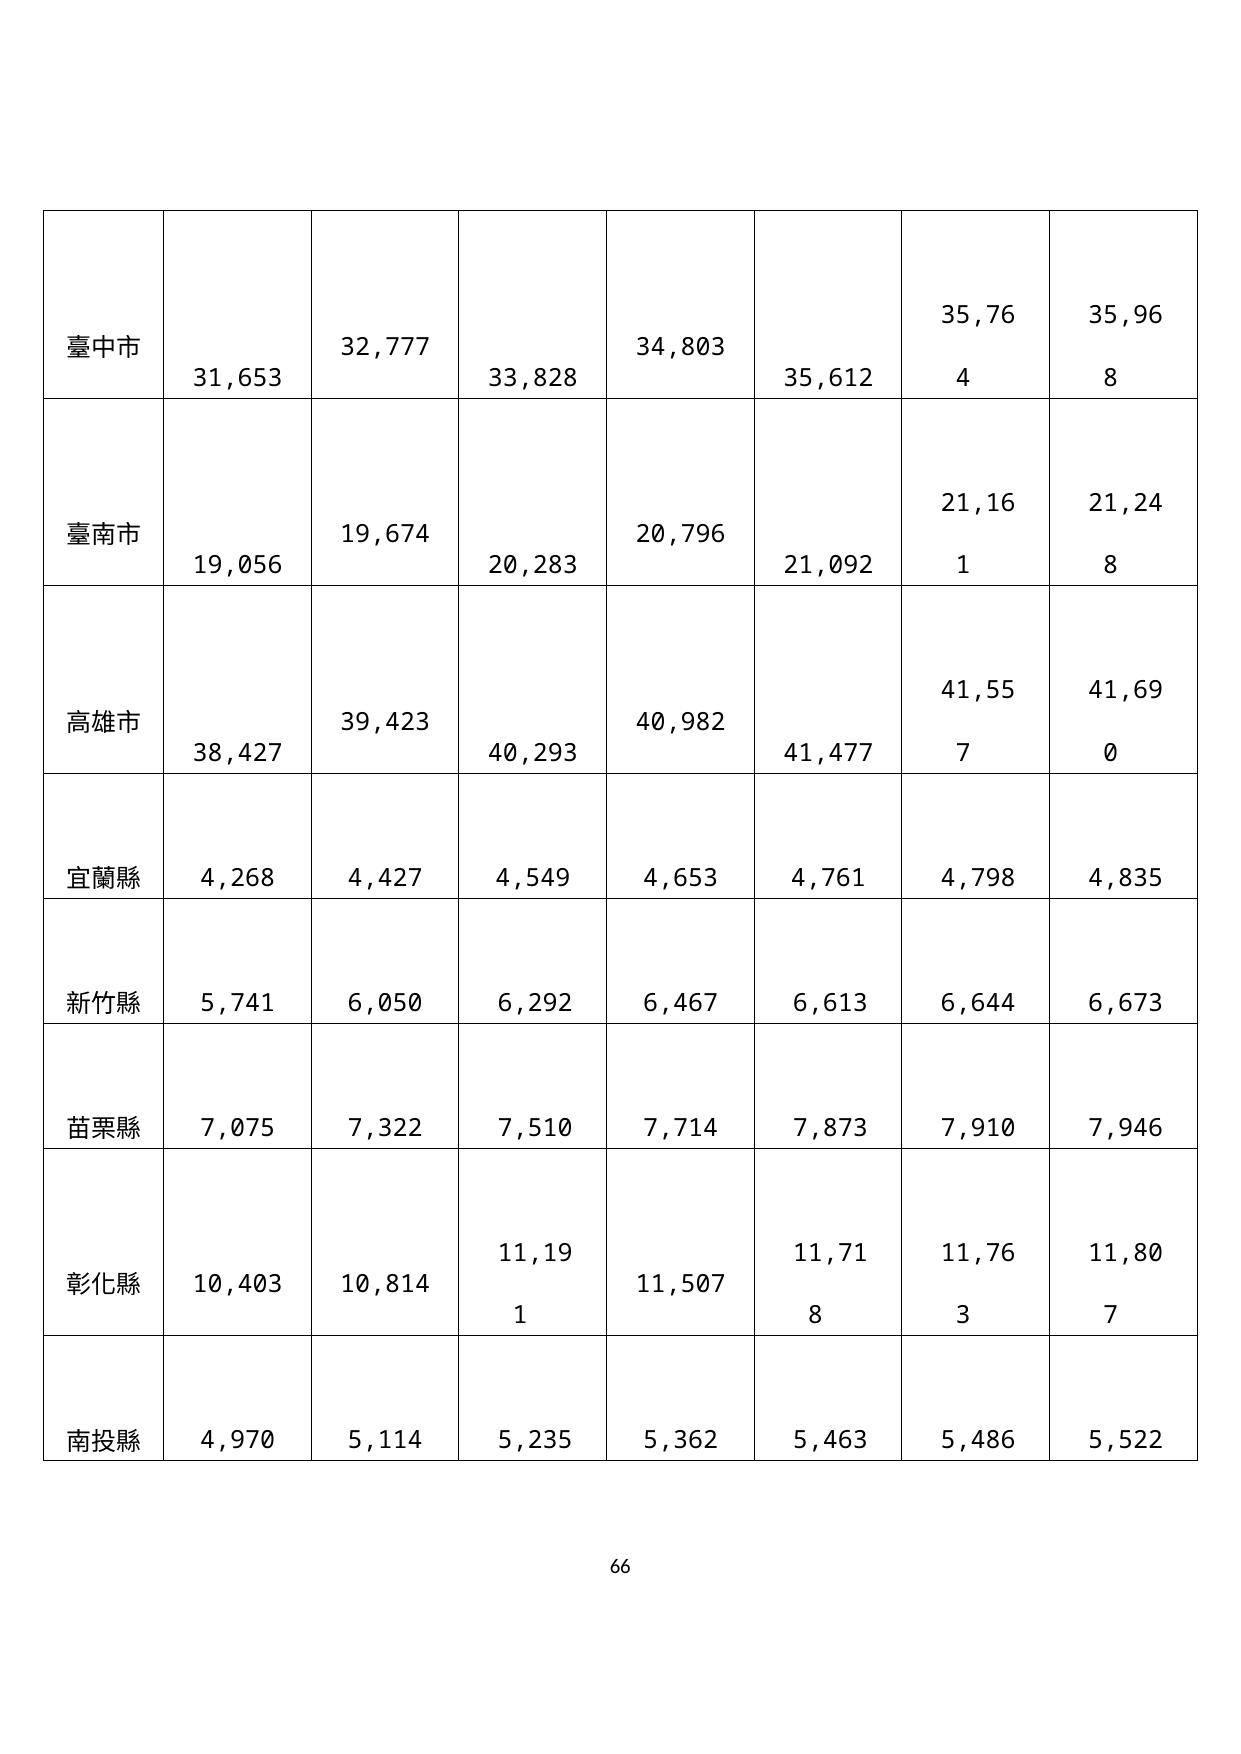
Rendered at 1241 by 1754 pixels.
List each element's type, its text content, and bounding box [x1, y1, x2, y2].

table_cell 41,477 [755, 586, 901, 772]
table_cell 7,910 [902, 1024, 1049, 1147]
table_cell 6,644 [902, 899, 1049, 1022]
table_cell 35,764 [902, 211, 1049, 397]
table_cell 7,322 [312, 1024, 458, 1147]
table_cell 5,362 [607, 1336, 754, 1460]
table_cell 35,612 [755, 211, 901, 397]
table_cell 6,673 [1050, 899, 1197, 1022]
table_cell 7,714 [607, 1024, 754, 1147]
table_cell 4,798 [902, 774, 1049, 897]
table_cell 4,549 [459, 774, 606, 897]
table_cell 苗栗縣 [44, 1024, 163, 1147]
table_cell 11,191 [459, 1149, 606, 1335]
table_cell 5,486 [902, 1336, 1049, 1460]
table_cell 41,557 [902, 586, 1049, 772]
table_cell 21,248 [1050, 399, 1197, 585]
table_cell 6,292 [459, 899, 606, 1022]
table_cell 33,828 [459, 211, 606, 397]
table_cell 31,653 [164, 211, 311, 397]
table_cell 4,427 [312, 774, 458, 897]
table_cell 35,968 [1050, 211, 1197, 397]
table_cell 6,613 [755, 899, 901, 1022]
table_cell 6,050 [312, 899, 458, 1022]
table_cell 21,092 [755, 399, 901, 585]
table_cell 19,056 [164, 399, 311, 585]
table_cell 11,507 [607, 1149, 754, 1335]
table_cell 34,803 [607, 211, 754, 397]
table_cell 11,807 [1050, 1149, 1197, 1335]
table_cell 5,235 [459, 1336, 606, 1460]
table_cell 21,161 [902, 399, 1049, 585]
table_cell 南投縣 [44, 1336, 163, 1460]
table_cell 41,690 [1050, 586, 1197, 772]
table_cell 宜蘭縣 [44, 774, 163, 897]
table_cell 4,761 [755, 774, 901, 897]
table_cell 7,946 [1050, 1024, 1197, 1147]
table_cell 40,982 [607, 586, 754, 772]
table_cell 10,403 [164, 1149, 311, 1335]
table_cell 19,674 [312, 399, 458, 585]
table_cell 4,970 [164, 1336, 311, 1460]
table_cell 20,283 [459, 399, 606, 585]
table_cell 臺南市 [44, 399, 163, 585]
table_cell 7,873 [755, 1024, 901, 1147]
table_cell 新竹縣 [44, 899, 163, 1022]
table_cell 5,522 [1050, 1336, 1197, 1460]
table_cell 彰化縣 [44, 1149, 163, 1335]
table_cell 20,796 [607, 399, 754, 585]
table_cell 6,467 [607, 899, 754, 1022]
table_cell 10,814 [312, 1149, 458, 1335]
table_cell 4,653 [607, 774, 754, 897]
table_cell 高雄市 [44, 586, 163, 772]
table_cell 7,510 [459, 1024, 606, 1147]
table_cell 臺中市 [44, 211, 163, 397]
table_cell 39,423 [312, 586, 458, 772]
table_cell 5,463 [755, 1336, 901, 1460]
table_cell 5,114 [312, 1336, 458, 1460]
table_cell 4,835 [1050, 774, 1197, 897]
table_cell 11,763 [902, 1149, 1049, 1335]
table_cell 11,718 [755, 1149, 901, 1335]
table_cell 4,268 [164, 774, 311, 897]
table_cell 32,777 [312, 211, 458, 397]
table_cell 38,427 [164, 586, 311, 772]
table_cell 7,075 [164, 1024, 311, 1147]
table_cell 40,293 [459, 586, 606, 772]
table_cell 5,741 [164, 899, 311, 1022]
